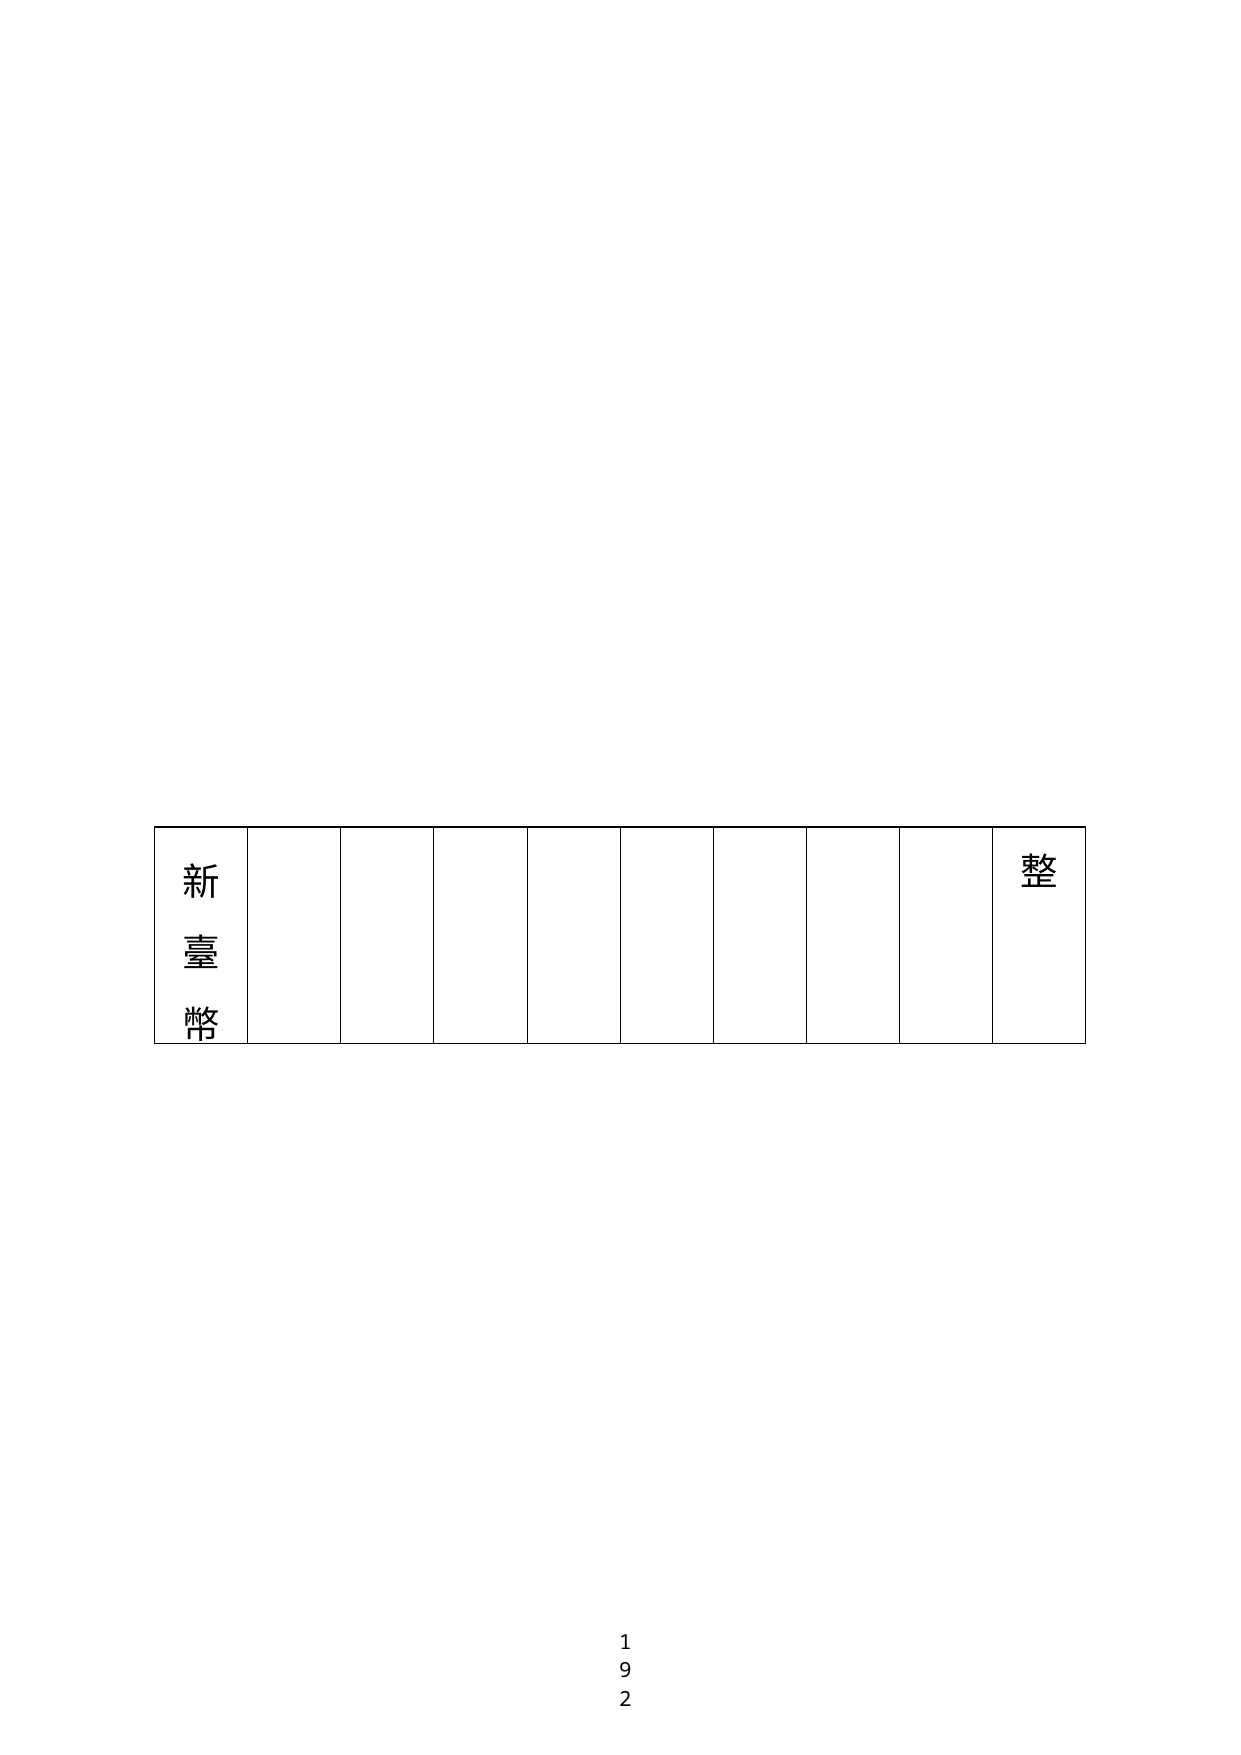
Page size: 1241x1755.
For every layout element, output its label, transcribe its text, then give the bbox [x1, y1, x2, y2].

table_header 新 臺 幣 [155, 828, 247, 1043]
table_header 整 [993, 828, 1085, 1043]
table_cell [714, 828, 806, 1043]
table_cell [248, 828, 340, 1043]
table_cell [528, 828, 620, 1043]
table_cell [434, 828, 527, 1043]
table_cell [621, 828, 713, 1043]
table_cell [341, 828, 433, 1043]
table_cell [900, 828, 992, 1043]
table_cell [807, 828, 899, 1043]
